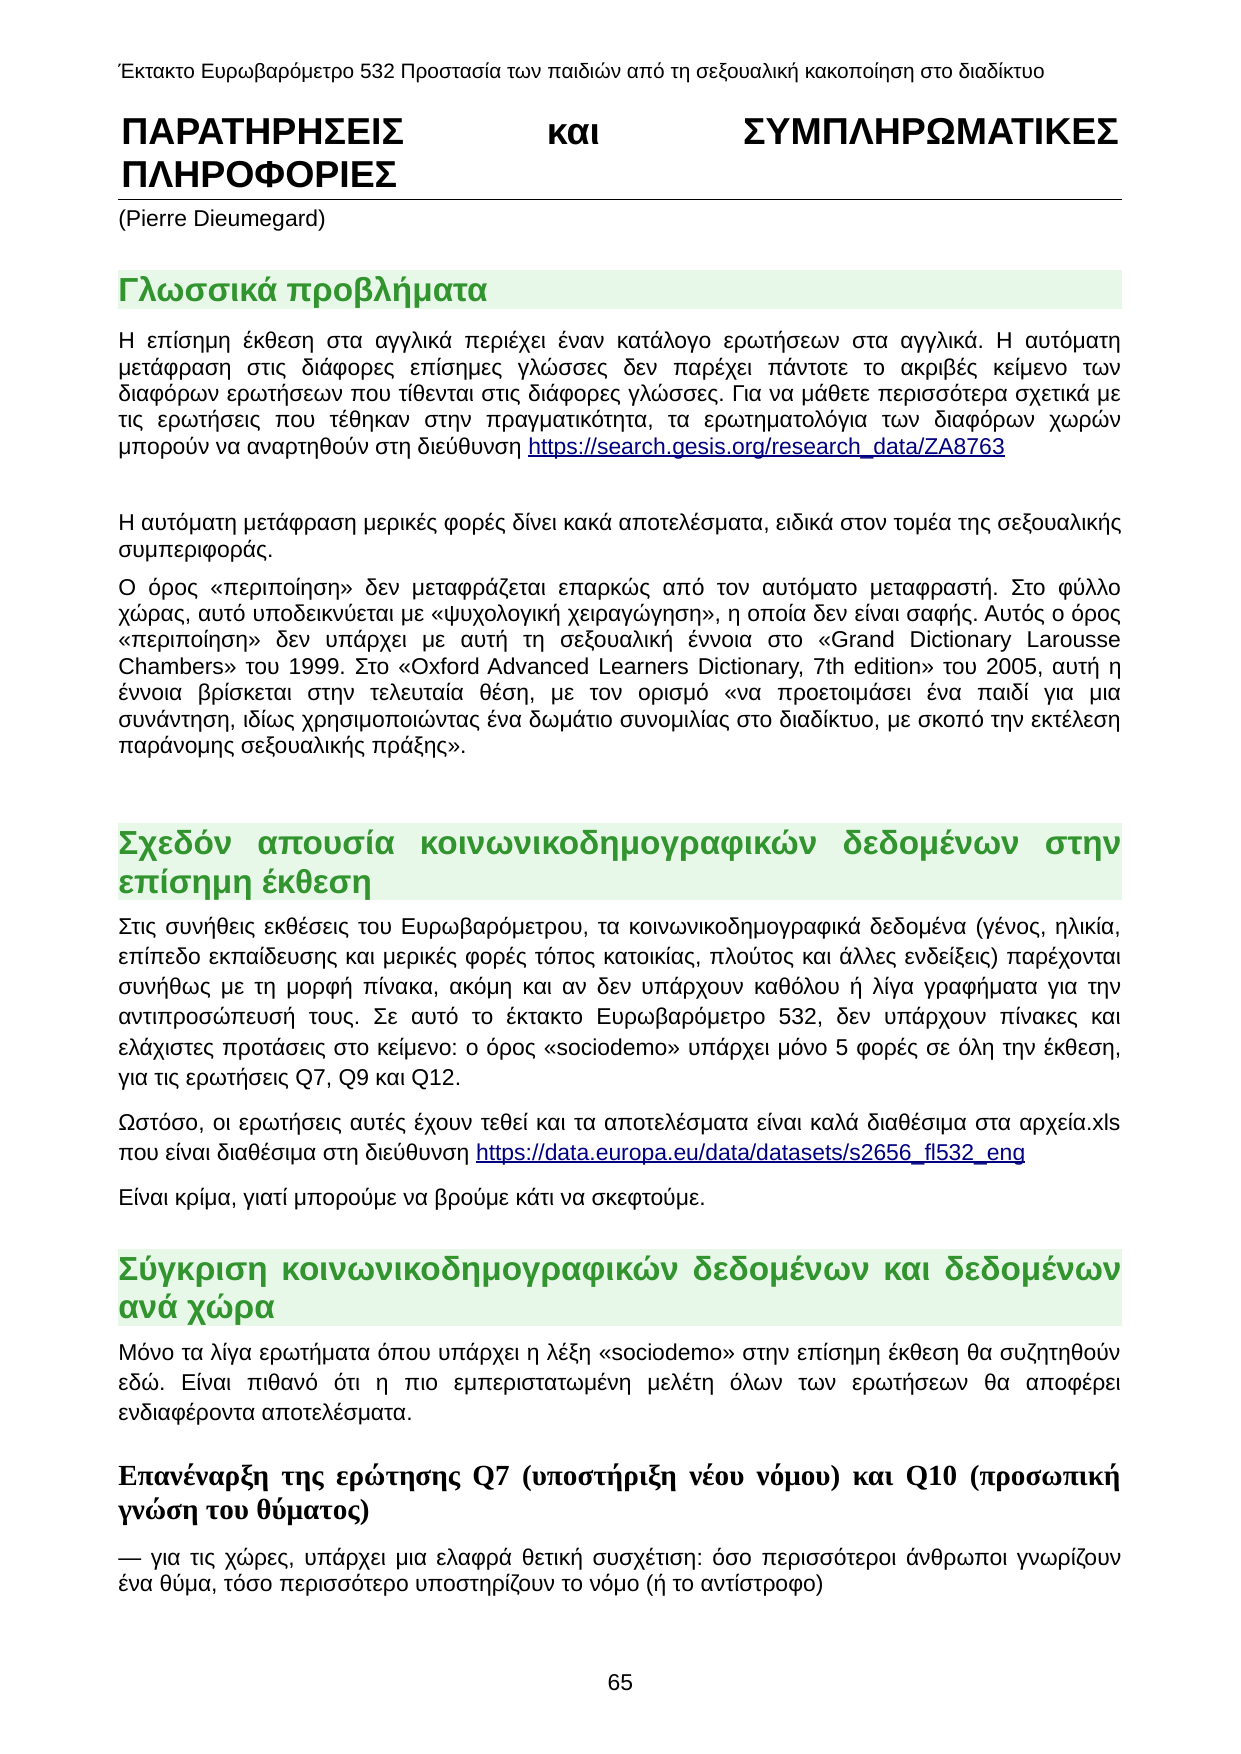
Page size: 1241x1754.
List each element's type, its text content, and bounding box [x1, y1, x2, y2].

text — για τις χώρες, υπάρχει μια ελαφρά θετική συσχέτιση: όσο περισσότεροι άνθρωποι γνωρίζουν ένα θύμα, τόσο περισσότερο υποστηρίζουν το νόμο (ή το αντίστροφο) [118, 1544, 1122, 1596]
text Ωστόσο, οι ερωτήσεις αυτές έχουν τεθεί και τα αποτελέσματα είναι καλά διαθέσιμα στα αρχεία.xls που είναι διαθέσιμα στη διεύθυνση https://data.europa.eu/data/datasets/s2656_fl532_eng [118, 1108, 1122, 1165]
subtitle Επανέναρξη της ερώτησης Q7 (υποστήριξη νέου νόμου) και Q10 (προσωπική γνώση του θύματος) [118, 1458, 1122, 1525]
subtitle Σχεδόν απουσία κοινωνικοδημογραφικών δεδομένων στην επίσημη έκθεση [118, 823, 1122, 900]
text (Pierre Dieumegard) [118, 205, 1122, 231]
text Στις συνήθεις εκθέσεις του Ευρωβαρόμετρου, τα κοινωνικοδημογραφικά δεδομένα (γένος, ηλικία, επίπεδο εκπαίδευσης και μερικές φορές τόπος κατοικίας, πλούτος και άλλες ενδείξεις) παρέχονται συνήθως με τη μορφή πίνακα, ακόμη και αν δεν υπάρχουν καθόλου ή λίγα γραφήματα για την αντιπροσώπευσή τους. Σε αυτό το έκτακτο Ευρωβαρόμετρο 532, δεν υπάρχουν πίνακες και ελάχιστες προτάσεις στο κείμενο: ο όρος «sociodemo» υπάρχει μόνο 5 φορές σε όλη την έκθεση, για τις ερωτήσεις Q7, Q9 και Q12. [118, 913, 1122, 1090]
subtitle ΠΑΡΑΤΗΡΗΣΕΙΣ και ΣΥΜΠΛΗΡΩΜΑΤΙΚΕΣ ΠΛΗΡΟΦΟΡΙΕΣ [118, 107, 1122, 199]
text Η αυτόματη μετάφραση μερικές φορές δίνει κακά αποτελέσματα, ειδικά στον τομέα της σεξουαλικής συμπεριφοράς. [118, 509, 1122, 562]
text Είναι κρίμα, γιατί μπορούμε να βρούμε κάτι να σκεφτούμε. [118, 1183, 1122, 1210]
text Ο όρος «περιποίηση» δεν μεταφράζεται επαρκώς από τον αυτόματο μεταφραστή. Στο φύλλο χώρας, αυτό υποδεικνύεται με «ψυχολογική χειραγώγηση», η οποία δεν είναι σαφής. Αυτός ο όρος «περιποίηση» δεν υπάρχει με αυτή τη σεξουαλική έννοια στο «Grand Dictionary Larousse Chambers» του 1999. Στο «Oxford Advanced Learners Dictionary, 7th edition» του 2005, αυτή η έννοια βρίσκεται στην τελευταία θέση, με τον ορισμό «να προετοιμάσει ένα παιδί για μια συνάντηση, ιδίως χρησιμοποιώντας ένα δωμάτιο συνομιλίας στο διαδίκτυο, με σκοπό την εκτέλεση παράνομης σεξουαλικής πράξης». [118, 574, 1122, 758]
text Η επίσημη έκθεση στα αγγλικά περιέχει έναν κατάλογο ερωτήσεων στα αγγλικά. Η αυτόματη μετάφραση στις διάφορες επίσημες γλώσσες δεν παρέχει πάντοτε το ακριβές κείμενο των διαφόρων ερωτήσεων που τίθενται στις διάφορες γλώσσες. Για να μάθετε περισσότερα σχετικά με τις ερωτήσεις που τέθηκαν στην πραγματικότητα, τα ερωτηματολόγια των διαφόρων χωρών μπορούν να αναρτηθούν στη διεύθυνση https://search.gesis.org/research_data/ZA8763 [118, 327, 1122, 459]
subtitle Σύγκριση κοινωνικοδημογραφικών δεδομένων και δεδομένων ανά χώρα [118, 1249, 1122, 1326]
subtitle Γλωσσικά προβλήματα [118, 270, 1122, 309]
text Μόνο τα λίγα ερωτήματα όπου υπάρχει η λέξη «sociodemo» στην επίσημη έκθεση θα συζητηθούν εδώ. Είναι πιθανό ότι η πιο εμπεριστατωμένη μελέτη όλων των ερωτήσεων θα αποφέρει ενδιαφέροντα αποτελέσματα. [118, 1338, 1122, 1425]
